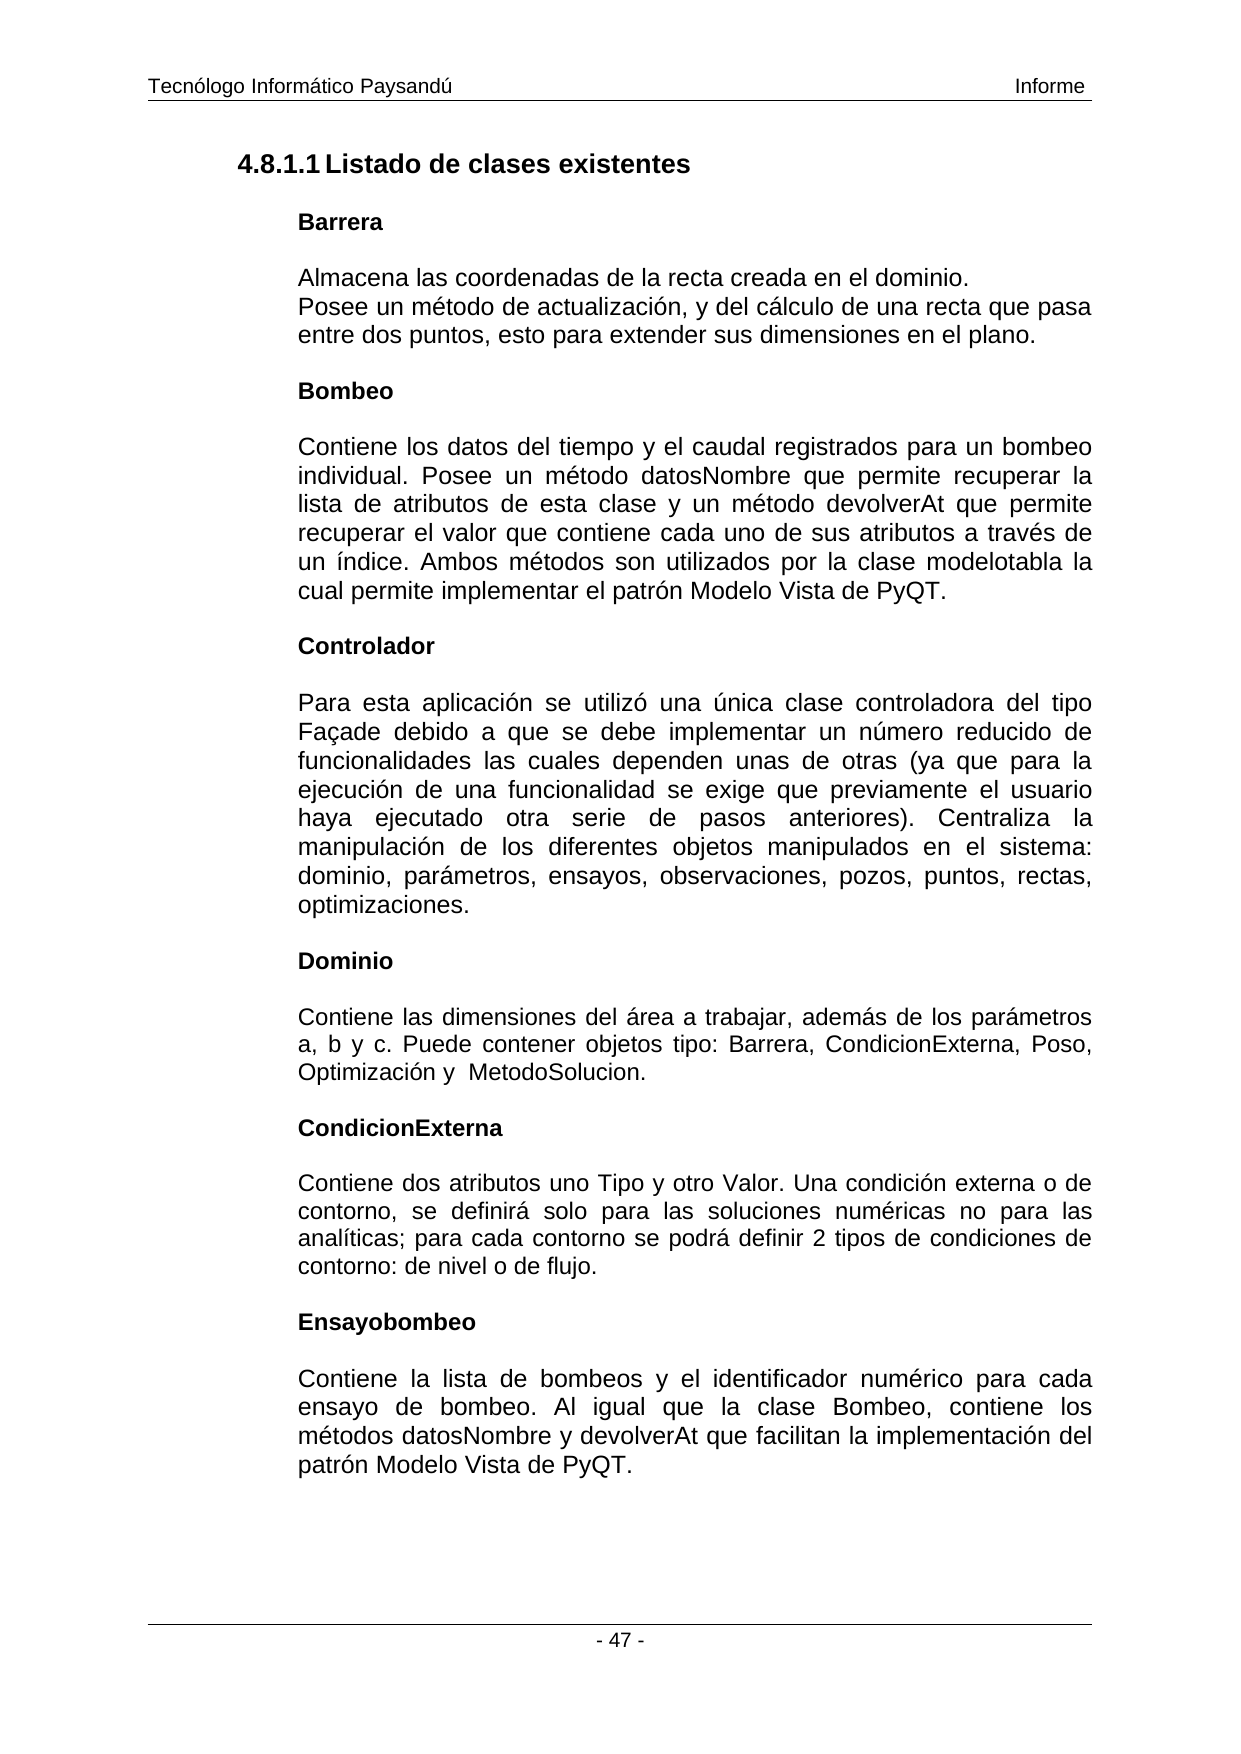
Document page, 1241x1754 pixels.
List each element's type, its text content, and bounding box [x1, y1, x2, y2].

text Contiene las dimensiones del área a trabajar, además de los parámetros a, b y c. Puede contener objetos tipo: Barrera, CondicionExterna, Poso, Optimización y MetodoSolucion. [298, 1002, 1092, 1085]
text Contiene dos atributos uno Tipo y otro Valor. Una condición externa o de contorno, se definirá solo para las soluciones numéricas no para las analíticas; para cada contorno se podrá definir 2 tipos de condiciones de contorno: de nivel o de flujo. [298, 1169, 1092, 1279]
text CondicionExterna [298, 1114, 1092, 1142]
text Ensayobombeo [298, 1308, 1092, 1336]
text Controlador [298, 632, 1092, 660]
text Contiene los datos del tiempo y el caudal registrados para un bombeo individual. Posee un método datosNombre que permite recuperar la lista de atributos de esta clase y un método devolverAt que permite recuperar el valor que contiene cada uno de sus atributos a través de un índice. Ambos métodos son utilizados por la clase modelotabla la cual permite implementar el patrón Modelo Vista de PyQT. [298, 432, 1092, 604]
subtitle Listado de clases existentes [237, 148, 1092, 179]
text Posee un método de actualización, y del cálculo de una recta que pasa entre dos puntos, esto para extender sus dimensiones en el plano. [298, 292, 1092, 349]
text Para esta aplicación se utilizó una única clase controladora del tipo Façade debido a que se debe implementar un número reducido de funcionalidades las cuales dependen unas de otras (ya que para la ejecución de una funcionalidad se exige que previamente el usuario haya ejecutado otra serie de pasos anteriores). Centraliza la manipulación de los diferentes objetos manipulados en el sistema: dominio, parámetros, ensayos, observaciones, pozos, puntos, rectas, optimizaciones. [298, 688, 1092, 918]
text Contiene la lista de bombeos y el identificador numérico para cada ensayo de bombeo. Al igual que la clase Bombeo, contiene los métodos datosNombre y devolverAt que facilitan la implementación del patrón Modelo Vista de PyQT. [298, 1363, 1092, 1478]
text Barrera [223, 208, 1092, 235]
text Dominio [298, 947, 1092, 975]
text Bombeo [298, 377, 1092, 404]
text Almacena las coordenadas de la recta creada en el dominio. [298, 263, 1092, 292]
